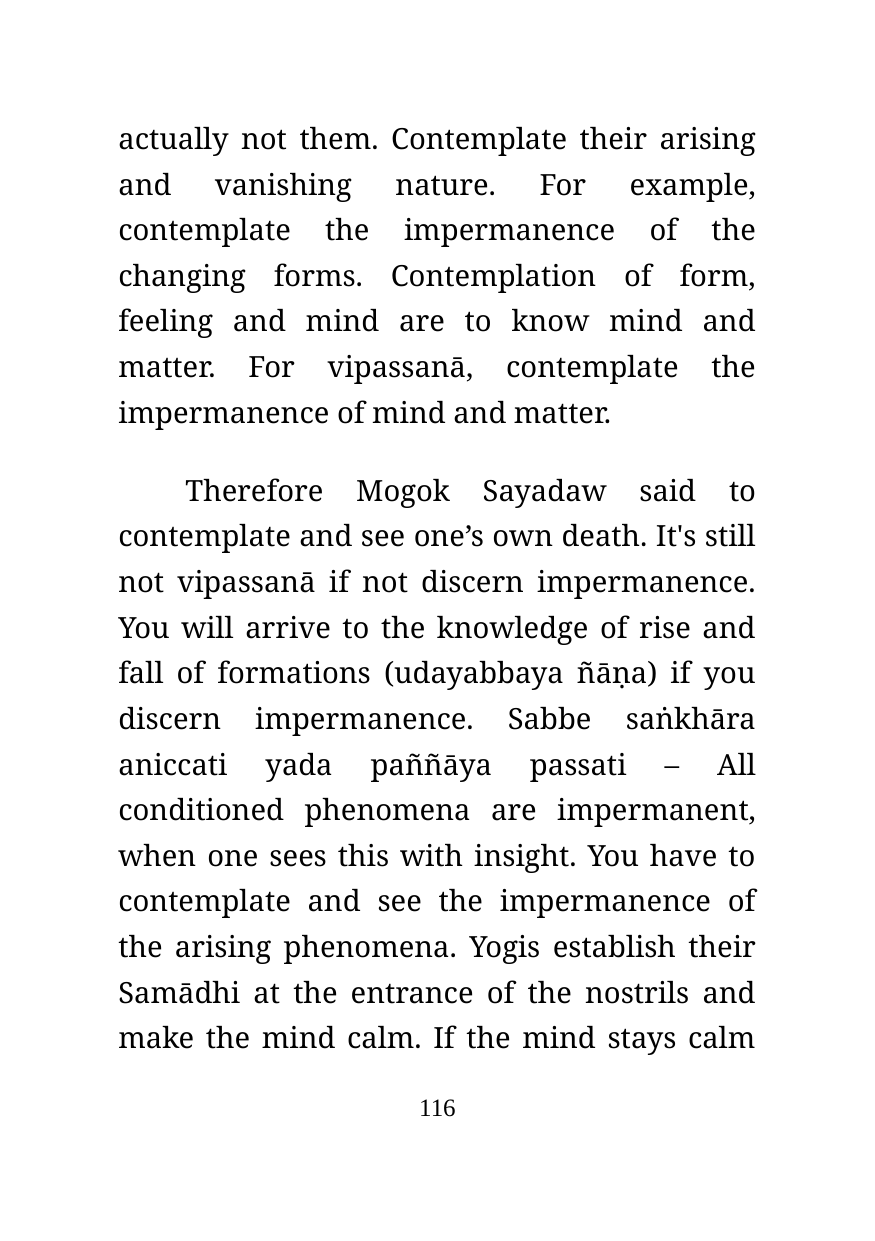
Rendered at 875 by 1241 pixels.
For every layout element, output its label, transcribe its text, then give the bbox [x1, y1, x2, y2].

text actually not them. Contemplate their arising and vanishing nature. For example, contemplate the impermanence of the changing forms. Contemplation of form, feeling and mind are to know mind and matter. For vipassanā, contemplate the impermanence of mind and matter. [118, 118, 756, 432]
text Therefore Mogok Sayadaw said to contemplate and see one’s own death. It's still not vipassanā if not discern impermanence. You will arrive to the knowledge of rise and fall of formations (udayabbaya ñāṇa) if you discern impermanence. Sabbe saṅkhāra aniccati yada paññāya passati – All conditioned phenomena are impermanent, when one sees this with insight. You have to contemplate and see the impermanence of the arising phenomena. Yogis establish their Samādhi at the entrance of the nostrils and make the mind calm. If the mind stays calm [118, 470, 756, 1057]
